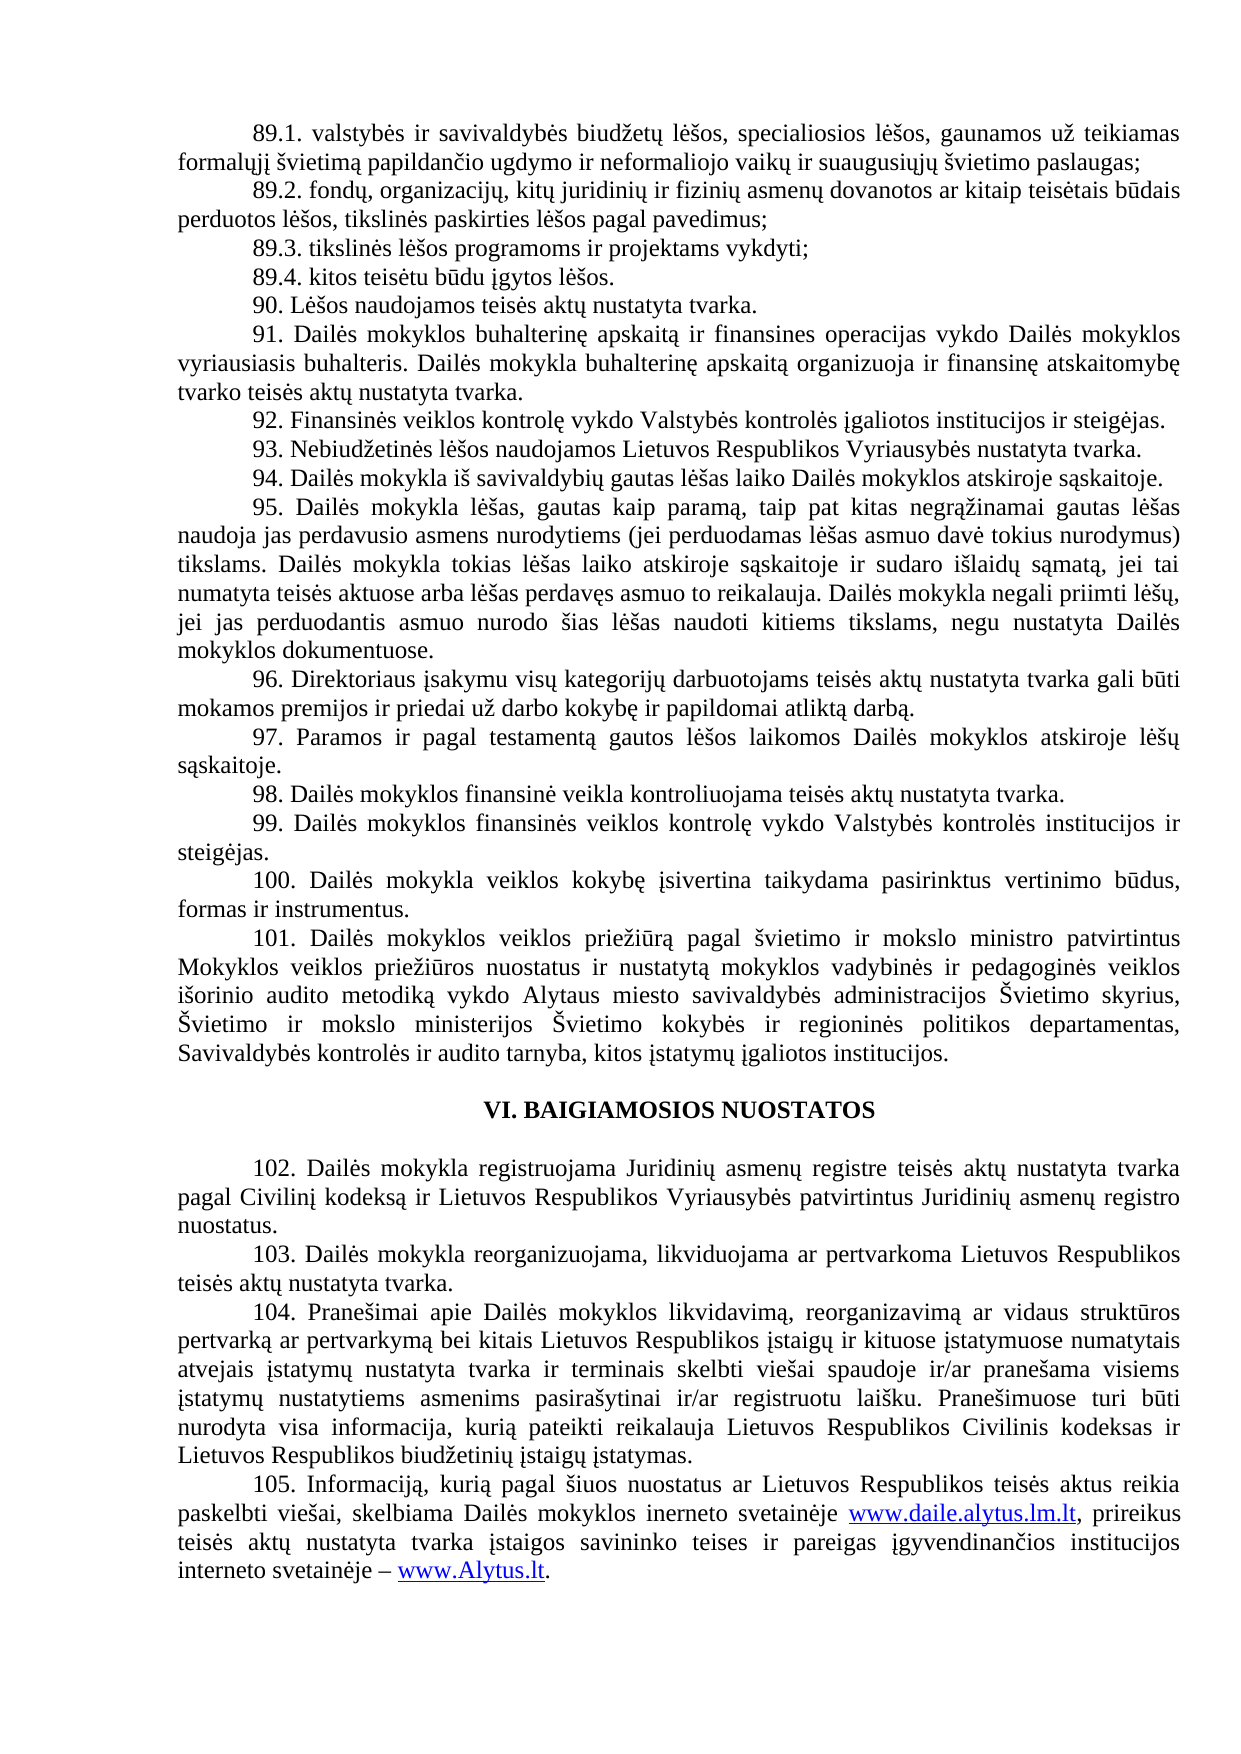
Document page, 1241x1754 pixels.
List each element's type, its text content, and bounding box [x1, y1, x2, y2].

text 93. Nebiudžetinės lėšos naudojamos Lietuvos Respublikos Vyriausybės nustatyta tvarka. [177, 434, 1181, 463]
text 89.1. valstybės ir savivaldybės biudžetų lėšos, specialiosios lėšos, gaunamos už teikiamas formalųjį švietimą papildančio ugdymo ir neformaliojo vaikų ir suaugusiųjų švietimo paslaugas; [177, 118, 1181, 176]
text VI. BAIGIAMOSIOS NUOSTATOS [177, 1096, 1181, 1124]
text 95. Dailės mokykla lėšas, gautas kaip paramą, taip pat kitas negrąžinamai gautas lėšas naudoja jas perdavusio asmens nurodytiems (jei perduodamas lėšas asmuo davė tokius nurodymus) tikslams. Dailės mokykla tokias lėšas laiko atskiroje sąskaitoje ir sudaro išlaidų sąmatą, jei tai numatyta teisės aktuose arba lėšas perdavęs asmuo to reikalauja. Dailės mokykla negali priimti lėšų, jei jas perduodantis asmuo nurodo šias lėšas naudoti kitiems tikslams, negu nustatyta Dailės mokyklos dokumentuose. [177, 492, 1181, 664]
text 104. Pranešimai apie Dailės mokyklos likvidavimą, reorganizavimą ar vidaus struktūros pertvarką ar pertvarkymą bei kitais Lietuvos Respublikos įstaigų ir kituose įstatymuose numatytais atvejais įstatymų nustatyta tvarka ir terminais skelbti viešai spaudoje ir/ar pranešama visiems įstatymų nustatytiems asmenims pasirašytinai ir/ar registruotu laišku. Pranešimuose turi būti nurodyta visa informacija, kurią pateikti reikalauja Lietuvos Respublikos Civilinis kodeksas ir Lietuvos Respublikos biudžetinių įstaigų įstatymas. [177, 1297, 1181, 1469]
text 89.3. tikslinės lėšos programoms ir projektams vykdyti; [177, 233, 1181, 262]
text 92. Finansinės veiklos kontrolę vykdo Valstybės kontrolės įgaliotos institucijos ir steigėjas. [177, 406, 1181, 434]
text 96. Direktoriaus įsakymu visų kategorijų darbuotojams teisės aktų nustatyta tvarka gali būti mokamos premijos ir priedai už darbo kokybę ir papildomai atliktą darbą. [177, 664, 1181, 722]
text 98. Dailės mokyklos finansinė veikla kontroliuojama teisės aktų nustatyta tvarka. [177, 779, 1181, 808]
text 101. Dailės mokyklos veiklos priežiūrą pagal švietimo ir mokslo ministro patvirtintus Mokyklos veiklos priežiūros nuostatus ir nustatytą mokyklos vadybinės ir pedagoginės veiklos išorinio audito metodiką vykdo Alytaus miesto savivaldybės administracijos Švietimo skyrius, Švietimo ir mokslo ministerijos Švietimo kokybės ir regioninės politikos departamentas, Savivaldybės kontrolės ir audito tarnyba, kitos įstatymų įgaliotos institucijos. [177, 923, 1181, 1067]
text 94. Dailės mokykla iš savivaldybių gautas lėšas laiko Dailės mokyklos atskiroje sąskaitoje. [177, 463, 1181, 492]
text 105. Informaciją, kurią pagal šiuos nuostatus ar Lietuvos Respublikos teisės aktus reikia paskelbti viešai, skelbiama Dailės mokyklos inerneto svetainėje www.daile.alytus.lm.lt, prireikus teisės aktų nustatyta tvarka įstaigos savininko teises ir pareigas įgyvendinančios institucijos interneto svetainėje – www.Alytus.lt. [177, 1469, 1181, 1584]
text 99. Dailės mokyklos finansinės veiklos kontrolę vykdo Valstybės kontrolės institucijos ir steigėjas. [177, 808, 1181, 866]
text 103. Dailės mokykla reorganizuojama, likviduojama ar pertvarkoma Lietuvos Respublikos teisės aktų nustatyta tvarka. [177, 1239, 1181, 1297]
text 90. Lėšos naudojamos teisės aktų nustatyta tvarka. [177, 291, 1181, 319]
text 97. Paramos ir pagal testamentą gautos lėšos laikomos Dailės mokyklos atskiroje lėšų sąskaitoje. [177, 722, 1181, 779]
text 89.2. fondų, organizacijų, kitų juridinių ir fizinių asmenų dovanotos ar kitaip teisėtais būdais perduotos lėšos, tikslinės paskirties lėšos pagal pavedimus; [177, 176, 1181, 233]
text 89.4. kitos teisėtu būdu įgytos lėšos. [177, 262, 1181, 291]
text 102. Dailės mokykla registruojama Juridinių asmenų registre teisės aktų nustatyta tvarka pagal Civilinį kodeksą ir Lietuvos Respublikos Vyriausybės patvirtintus Juridinių asmenų registro nuostatus. [177, 1153, 1181, 1239]
text 91. Dailės mokyklos buhalterinę apskaitą ir finansines operacijas vykdo Dailės mokyklos vyriausiasis buhalteris. Dailės mokykla buhalterinę apskaitą organizuoja ir finansinę atskaitomybę tvarko teisės aktų nustatyta tvarka. [177, 319, 1181, 406]
text 100. Dailės mokykla veiklos kokybę įsivertina taikydama pasirinktus vertinimo būdus, formas ir instrumentus. [177, 866, 1181, 923]
